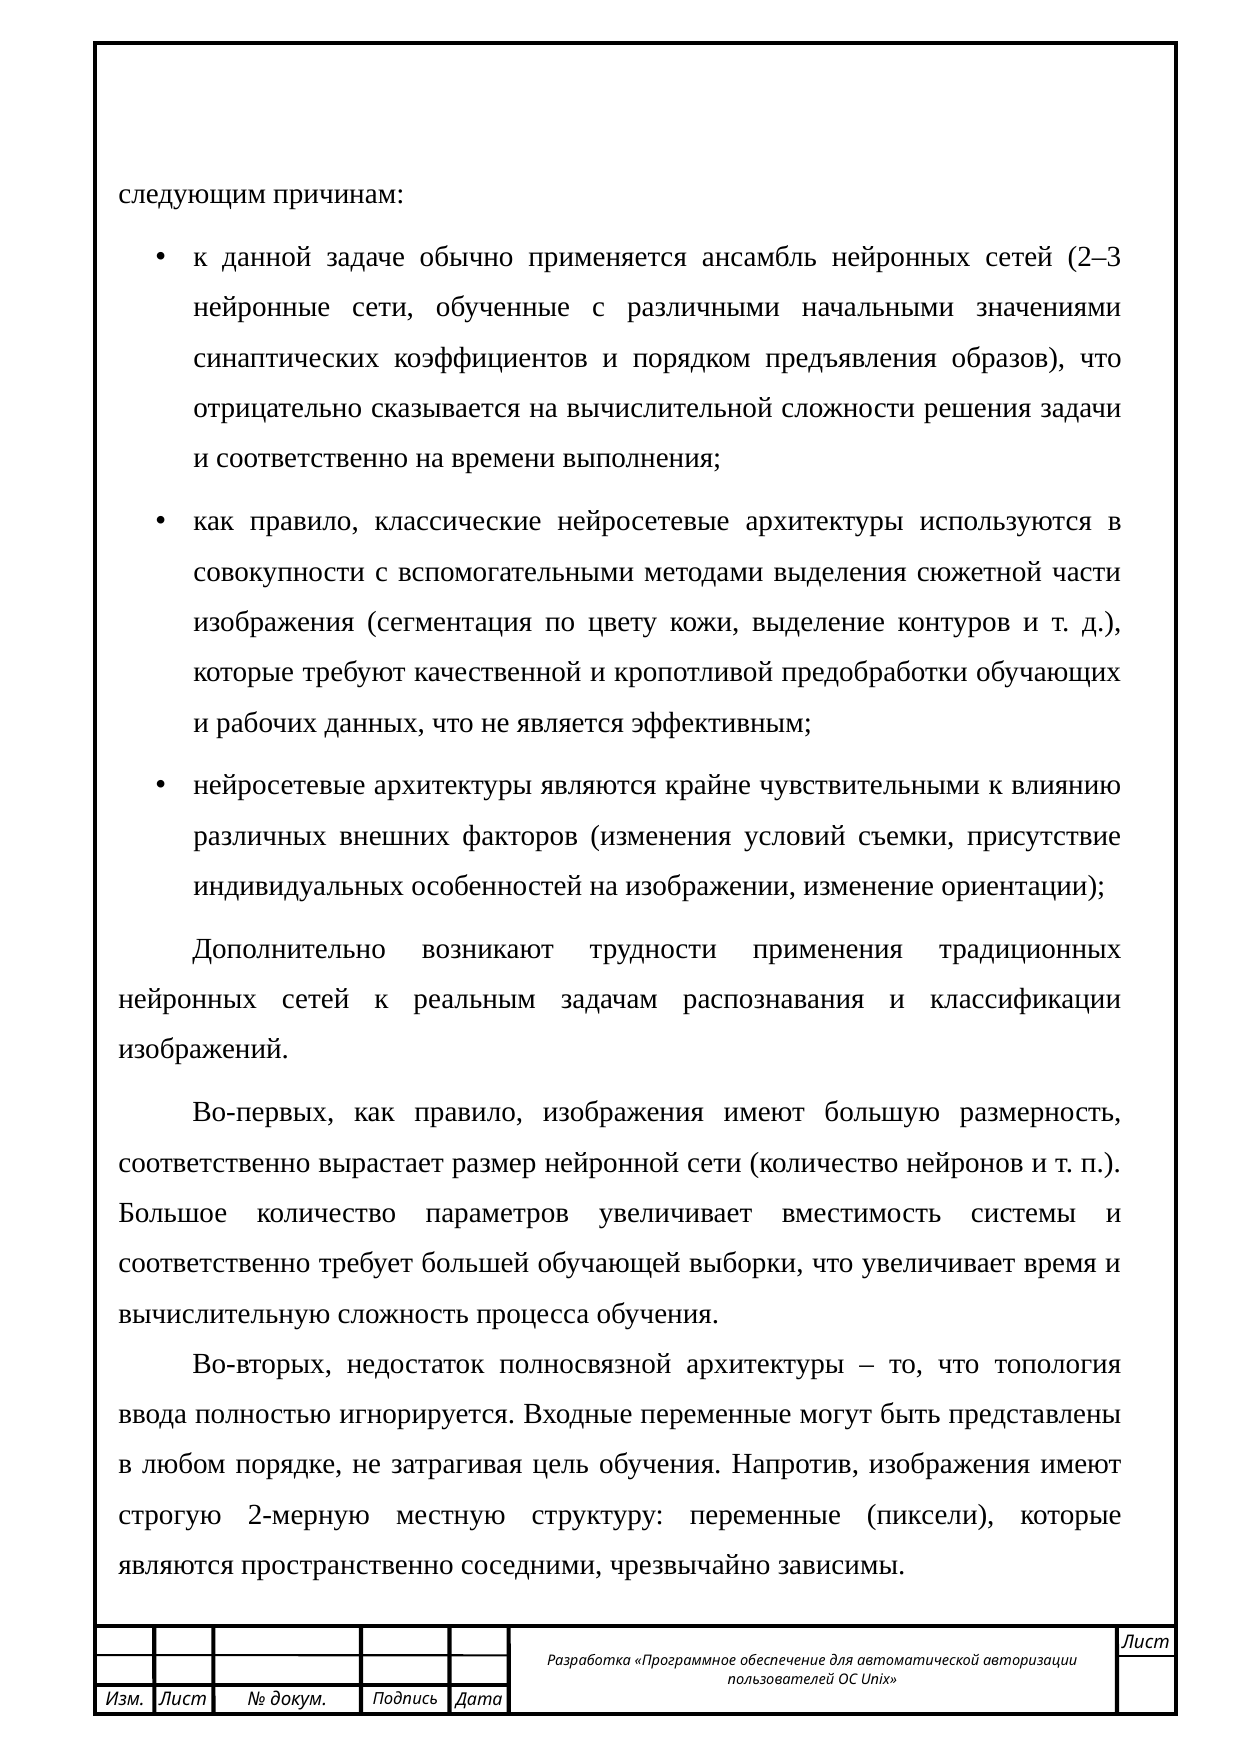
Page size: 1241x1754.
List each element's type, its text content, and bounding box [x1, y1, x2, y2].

text следующим причинам: [118, 176, 1122, 210]
list как правило, классические нейросетевые архитектуры используются в совокупности с вспомогательными методами выделения сюжетной части изображения (сегментация по цвету кожи, выделение контуров и т. д.), которые требуют качественной и кропотливой предобработки обучающих и рабочих данных, что не является эффективным; [156, 503, 1122, 738]
list нейросетевые архитектуры являются крайне чувствительными к влиянию различных внешних факторов (изменения условий съемки, присутствие индивидуальных особенностей на изображении, изменение ориентации); [156, 767, 1122, 902]
text Дополнительно возникают трудности применения традиционных нейронных сетей к реальным задачам распознавания и классификации изображений. [118, 931, 1122, 1065]
list к данной задаче обычно применяется ансамбль нейронных сетей (2–3 нейронные сети, обученные с различными начальными значениями синаптических коэффициентов и порядком предъявления образов), что отрицательно сказывается на вычислительной сложности решения задачи и соответственно на времени выполнения; [156, 239, 1122, 474]
text Во-вторых, недостаток полносвязной архитектуры – то, что топология ввода полностью игнорируется. Входные переменные могут быть представлены в любом порядке, не затрагивая цель обучения. Напротив, изображения имеют строгую 2-мерную местную структуру: переменные (пиксели), которые являются пространственно соседними, чрезвычайно зависимы. [118, 1346, 1122, 1581]
text Во-первых, как правило, изображения имеют большую размерность, соответственно вырастает размер нейронной сети (количество нейронов и т. п.). Большое количество параметров увеличивает вместимость системы и соответственно требует большей обучающей выборки, что увеличивает время и вычислительную сложность процесса обучения. [118, 1094, 1122, 1329]
